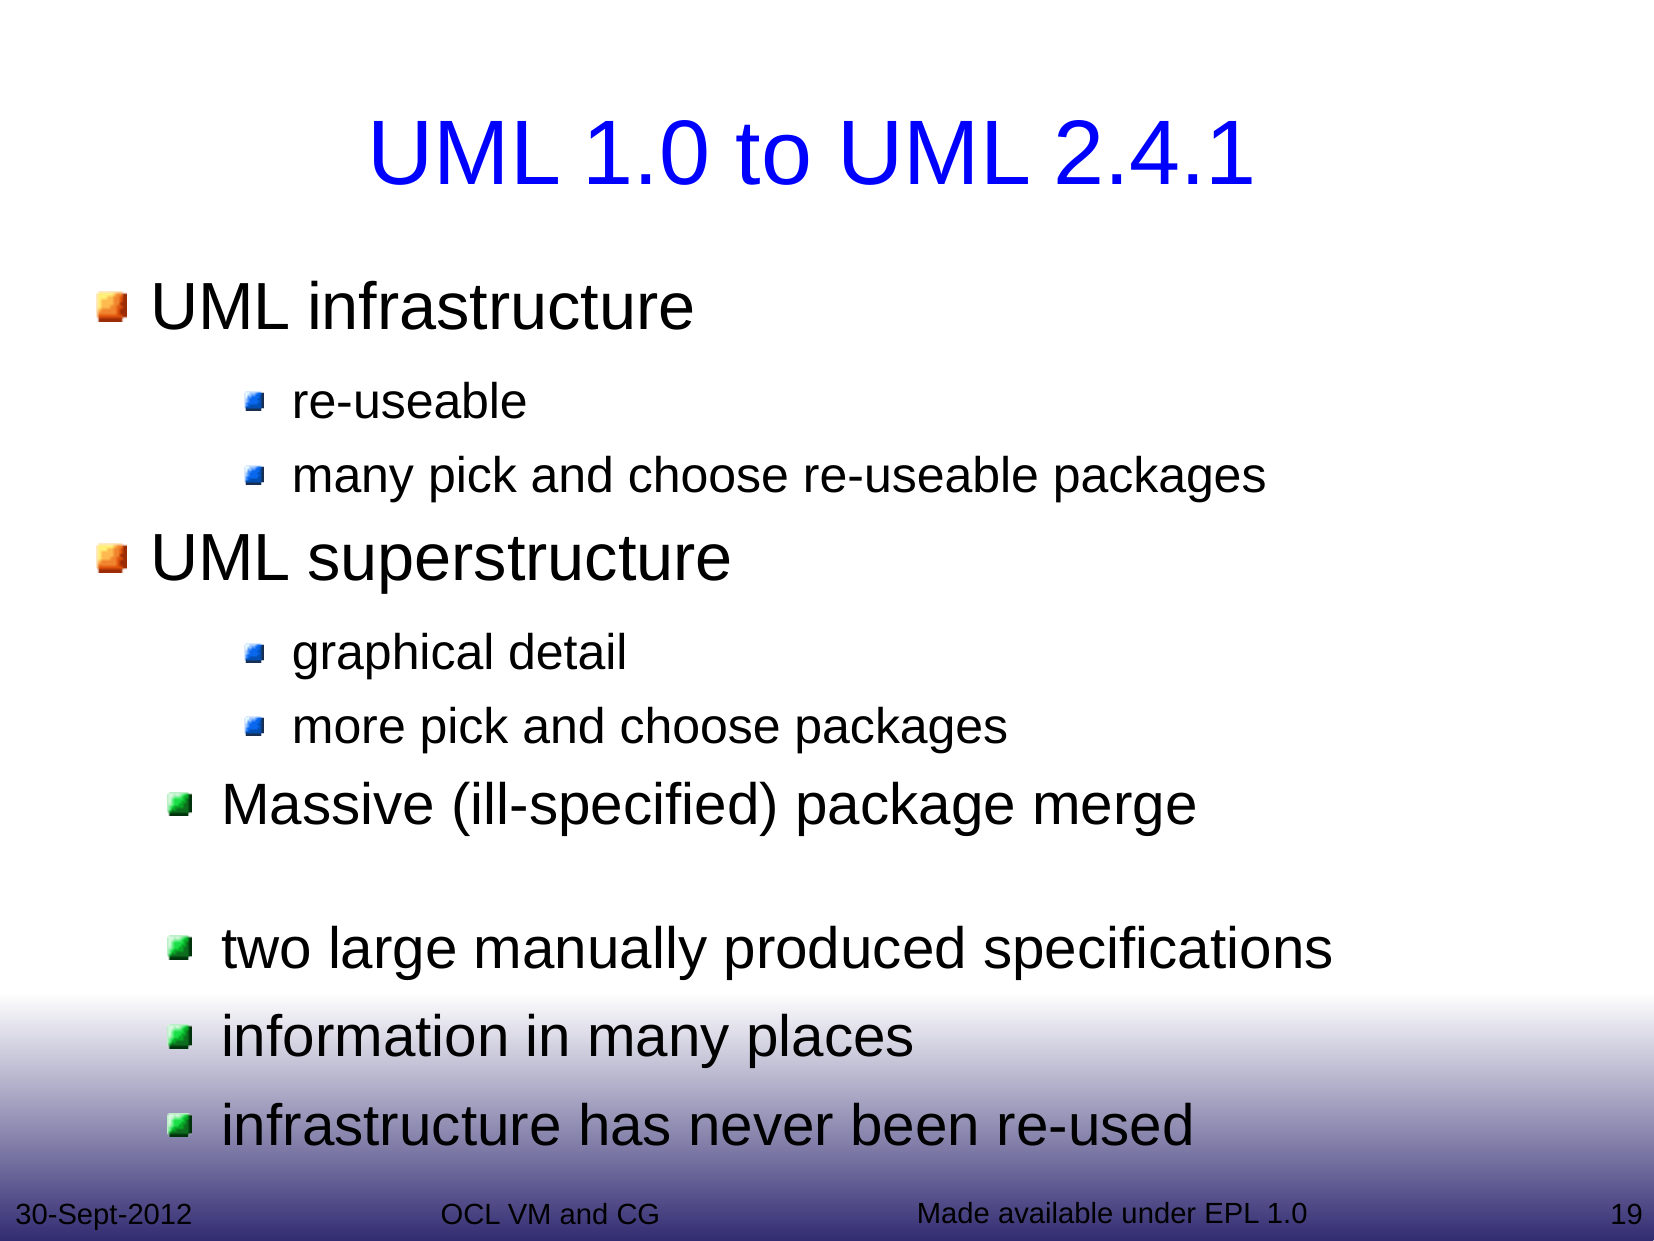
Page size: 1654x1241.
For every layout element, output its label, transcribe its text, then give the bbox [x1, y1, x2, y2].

title UML 1.0 to UML 2.4.1 [24, 49, 1627, 257]
list UML infrastructure re-useable many pick and choose re-useable packages UML superstructure graphical detail more pick and choose packages Massive (ill-specified) package merge two large manually produced specifications information in many places infrastructure has never been re-used [79, 269, 1568, 1237]
